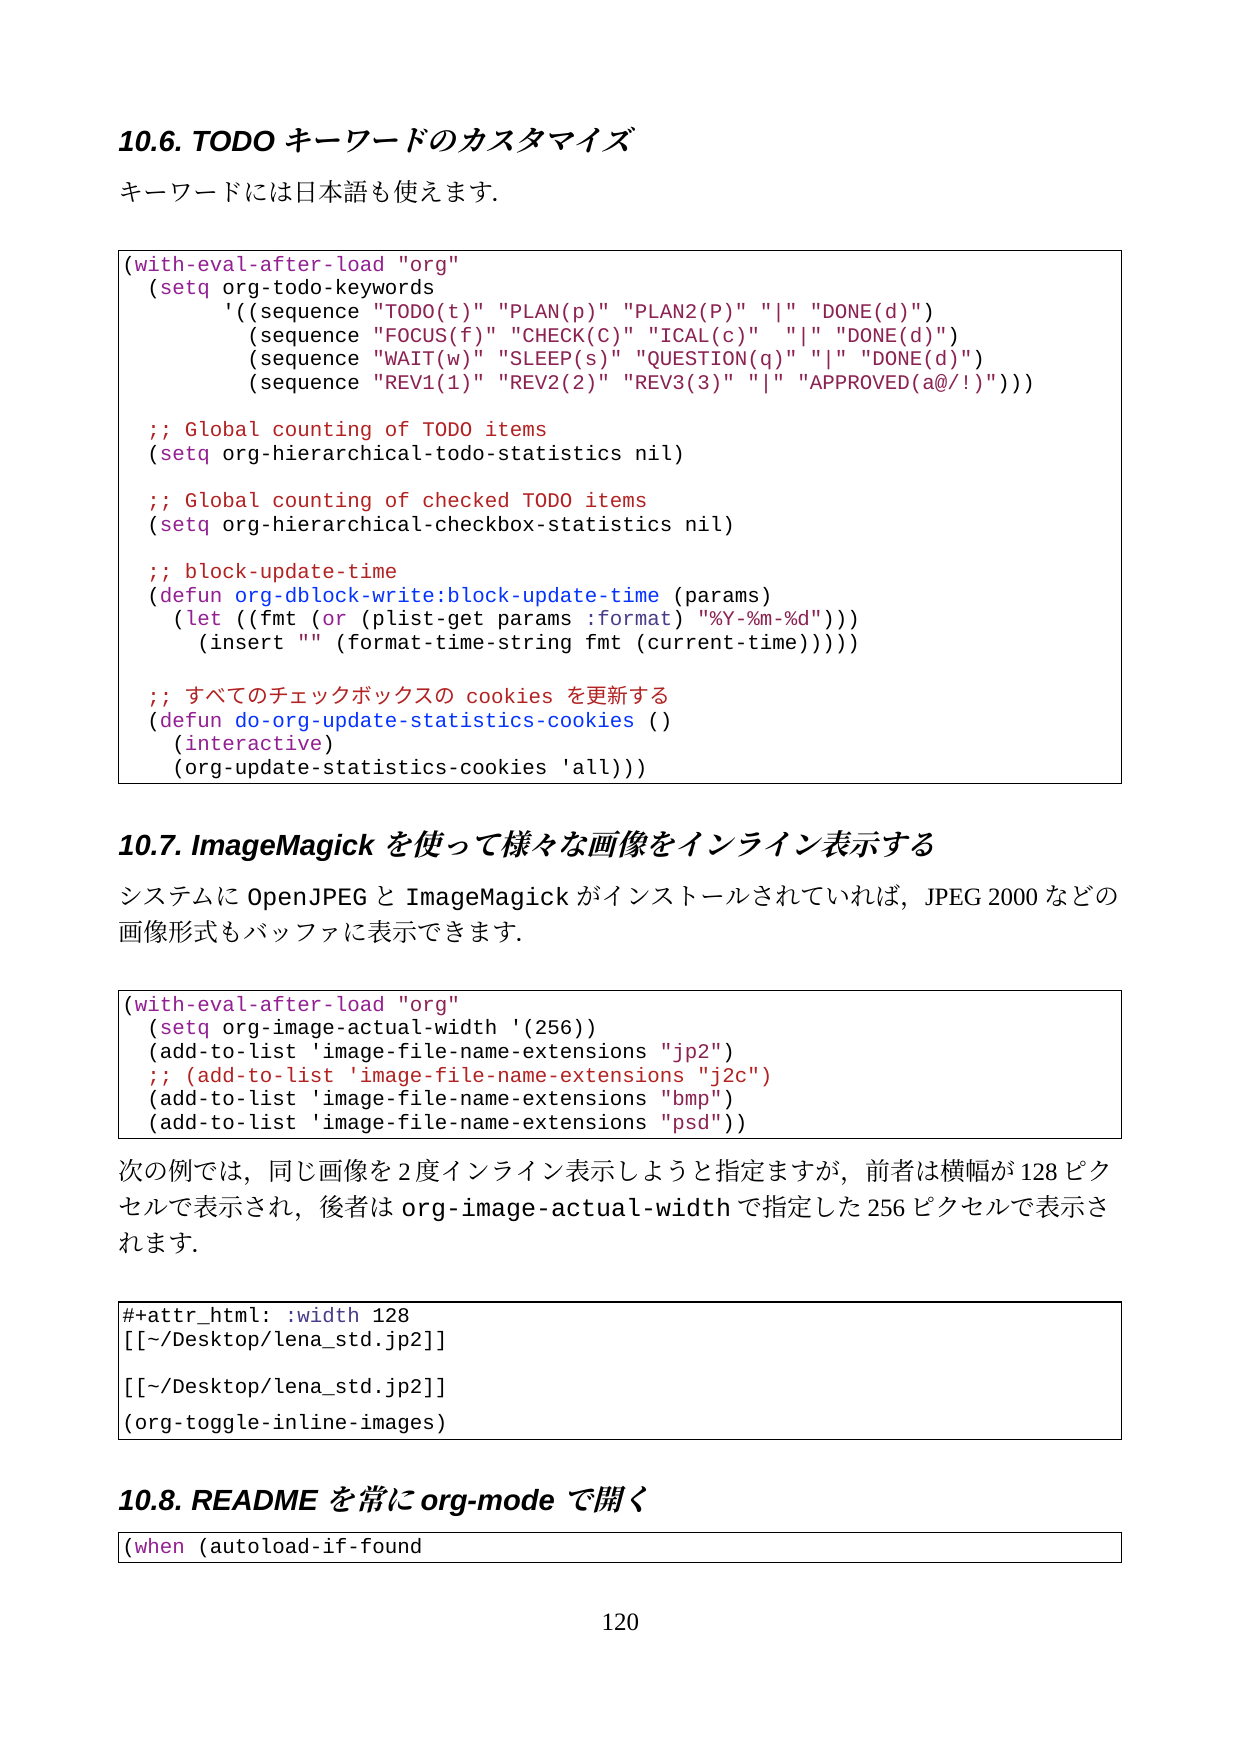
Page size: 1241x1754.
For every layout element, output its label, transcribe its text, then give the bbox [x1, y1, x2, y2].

text ;; (add-to-list 'image-file-name-extensions "j2c") [119, 1061, 1121, 1084]
text (add-to-list 'image-file-name-extensions "psd")) [119, 1108, 1121, 1138]
text (setq org-hierarchical-todo-statistics nil) [119, 439, 1121, 462]
text システムに OpenJPEG と ImageMagick がインストールされていれば，JPEG 2000 などの画像形式もバッファに表示できます． [118, 876, 1122, 977]
text (setq org-image-actual-width '(256)) [119, 1013, 1121, 1037]
text ;; block-update-time [119, 557, 1121, 581]
text ;; Global counting of checked TODO items [119, 486, 1121, 510]
text (add-to-list 'image-file-name-extensions "jp2") [119, 1037, 1121, 1061]
text (insert "" (format-time-string fmt (current-time))))) [119, 628, 1121, 652]
text (let ((fmt (or (plist-get params :format) "%Y-%m-%d"))) [119, 604, 1121, 628]
text (sequence "WAIT(w)" "SLEEP(s)" "QUESTION(q)" "|" "DONE(d)") [119, 344, 1121, 368]
subtitle ImageMagick を使って様々な画像をインライン表示する [118, 822, 1122, 864]
text (interactive) [119, 729, 1121, 753]
subtitle README を常に org-mode で開く [118, 1477, 1122, 1519]
text (org-update-statistics-cookies 'all))) [119, 753, 1121, 783]
text ;; Global counting of TODO items [119, 415, 1121, 439]
text #+attr_html: :width 128 [119, 1303, 1121, 1325]
text (setq org-hierarchical-checkbox-statistics nil) [119, 510, 1121, 533]
text (with-eval-after-load "org" [119, 991, 1121, 1013]
text キーワードには日本語も使えます． [118, 172, 1122, 237]
text '((sequence "TODO(t)" "PLAN(p)" "PLAN2(P)" "|" "DONE(d)") [119, 297, 1121, 321]
text (setq org-todo-keywords [119, 273, 1121, 297]
text (when (autoload-if-found [119, 1533, 1121, 1562]
text (defun do-org-update-statistics-cookies () [119, 706, 1121, 729]
text (defun org-dblock-write:block-update-time (params) [119, 581, 1121, 604]
text (sequence "REV1(1)" "REV2(2)" "REV3(3)" "|" "APPROVED(a@/!)"))) [119, 368, 1121, 392]
text [[~/Desktop/lena_std.jp2]] [119, 1372, 1121, 1400]
text (add-to-list 'image-file-name-extensions "bmp") [119, 1084, 1121, 1108]
text ;; すべてのチェックボックスの cookies を更新する [119, 675, 1121, 706]
text (with-eval-after-load "org" [119, 251, 1121, 273]
text (sequence "FOCUS(f)" "CHECK(C)" "ICAL(c)" "|" "DONE(d)") [119, 321, 1121, 344]
text [[~/Desktop/lena_std.jp2]] [119, 1325, 1121, 1349]
subtitle TODOキーワードのカスタマイズ [118, 118, 1122, 160]
text 次の例では，同じ画像を2度インライン表示しようと指定ますが，前者は横幅が128ピクセルで表示され，後者は org-image-actual-width で指定した256ピクセルで表示されます． [118, 1152, 1122, 1289]
text (org-toggle-inline-images) [119, 1408, 1121, 1439]
